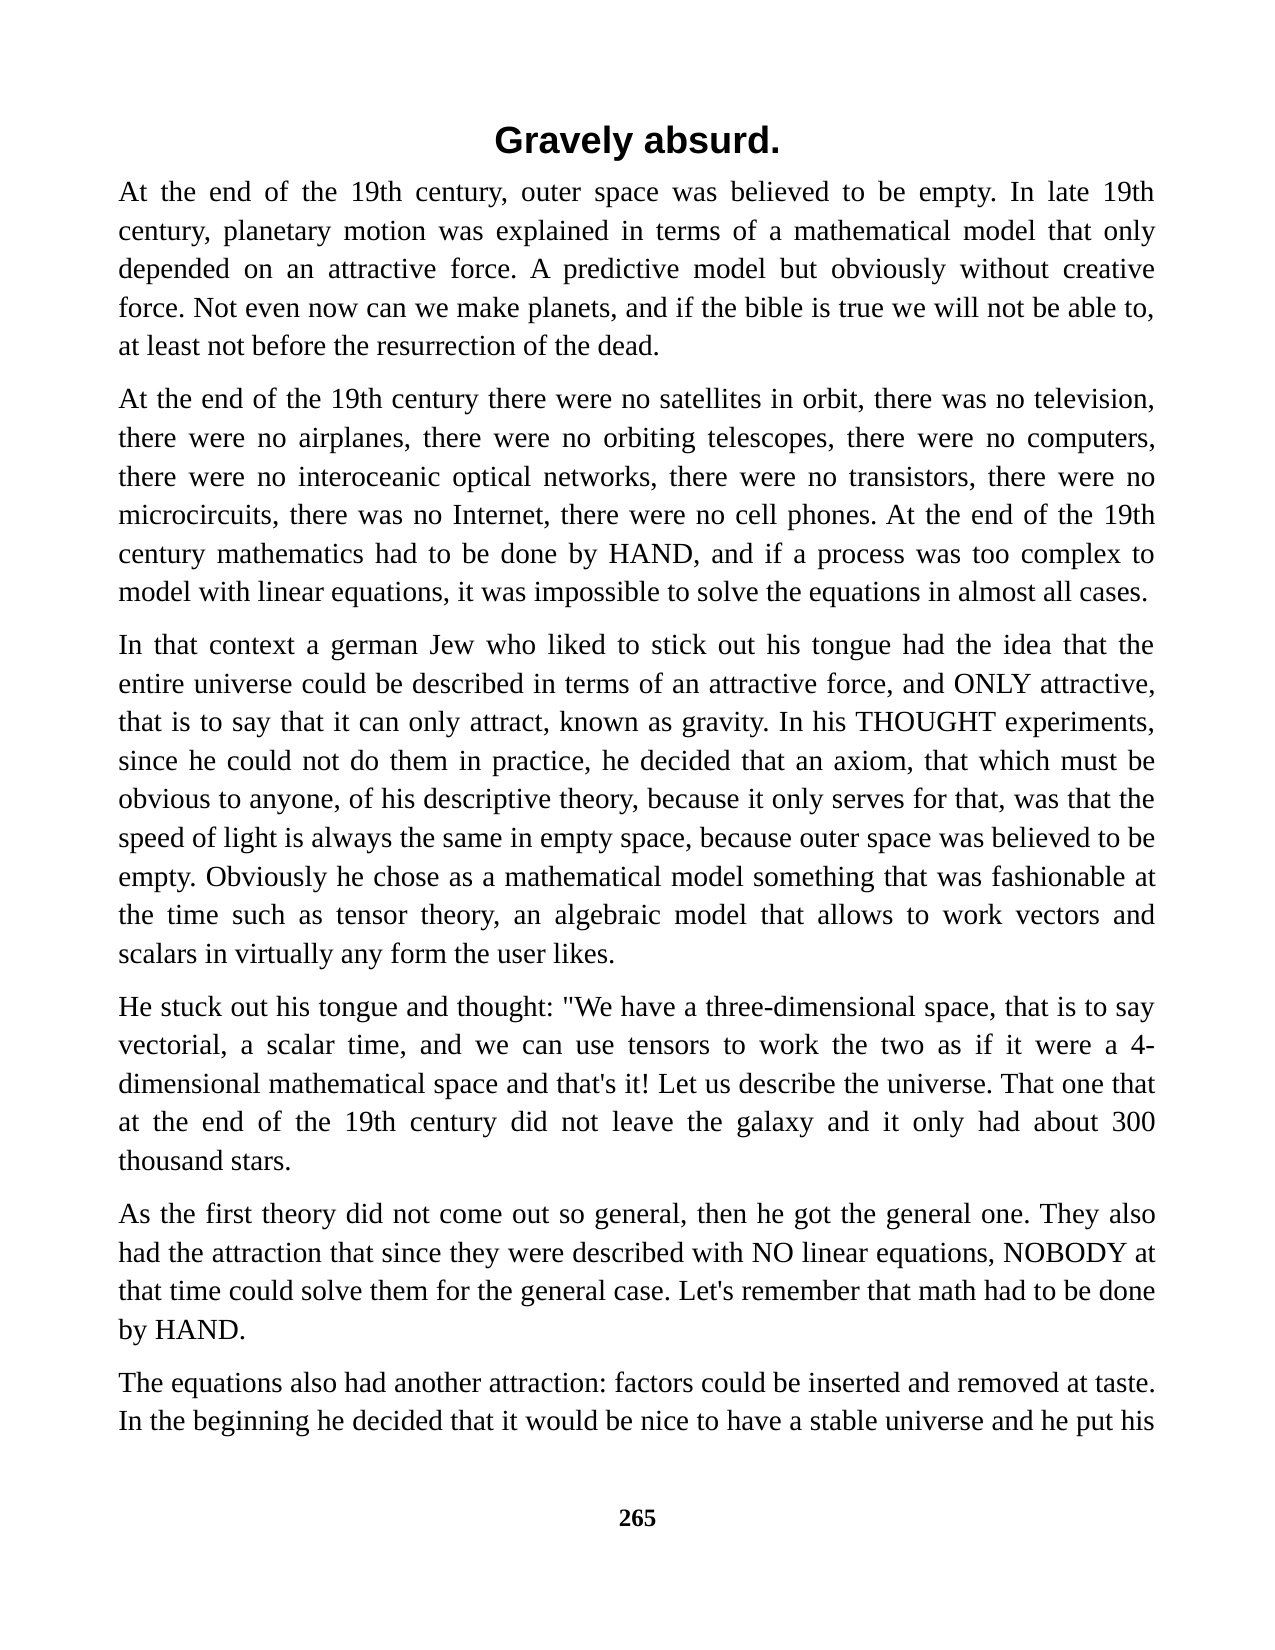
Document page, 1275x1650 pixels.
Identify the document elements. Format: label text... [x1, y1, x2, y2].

text At the end of the 19th century, outer space was believed to be empty. In late 19th century, planetary motion was explained in terms of a mathematical model that only depended on an attractive force. A predictive model but obviously without creative force. Not even now can we make planets, and if the bible is true we will not be able to, at least not before the resurrection of the dead. [118, 174, 1157, 362]
text At the end of the 19th century there were no satellites in orbit, there was no television, there were no airplanes, there were no orbiting telescopes, there were no computers, there were no interoceanic optical networks, there were no transistors, there were no microcircuits, there was no Internet, there were no cell phones. At the end of the 19th century mathematics had to be done by HAND, and if a process was too complex to model with linear equations, it was impossible to solve the equations in almost all cases. [118, 382, 1157, 608]
text He stuck out his tongue and thought: "We have a three-dimensional space, that is to say vectorial, a scalar time, and we can use tensors to work the two as if it were a 4-dimensional mathematical space and that's it! Let us describe the universe. That one that at the end of the 19th century did not leave the galaxy and it only had about 300 thousand stars. [118, 989, 1157, 1177]
text The equations also had another attraction: factors could be inserted and removed at taste. In the beginning he decided that it would be nice to have a stable universe and he put his [118, 1365, 1157, 1437]
subtitle Gravely absurd. [118, 118, 1157, 162]
text In that context a german Jew who liked to stick out his tongue had the idea that the entire universe could be described in terms of an attractive force, and ONLY attractive, that is to say that it can only attract, known as gravity. In his THOUGHT experiments, since he could not do them in practice, he decided that an axiom, that which must be obvious to anyone, of his descriptive theory, because it only serves for that, was that the speed of light is always the same in empty space, because outer space was believed to be empty. Obviously he chose as a mathematical model something that was fashionable at the time such as tensor theory, an algebraic model that allows to work vectors and scalars in virtually any form the user likes. [118, 627, 1157, 969]
text As the first theory did not come out so general, then he got the general one. They also had the attraction that since they were described with NO linear equations, NOBODY at that time could solve them for the general case. Let's remember that math had to be done by HAND. [118, 1196, 1157, 1345]
